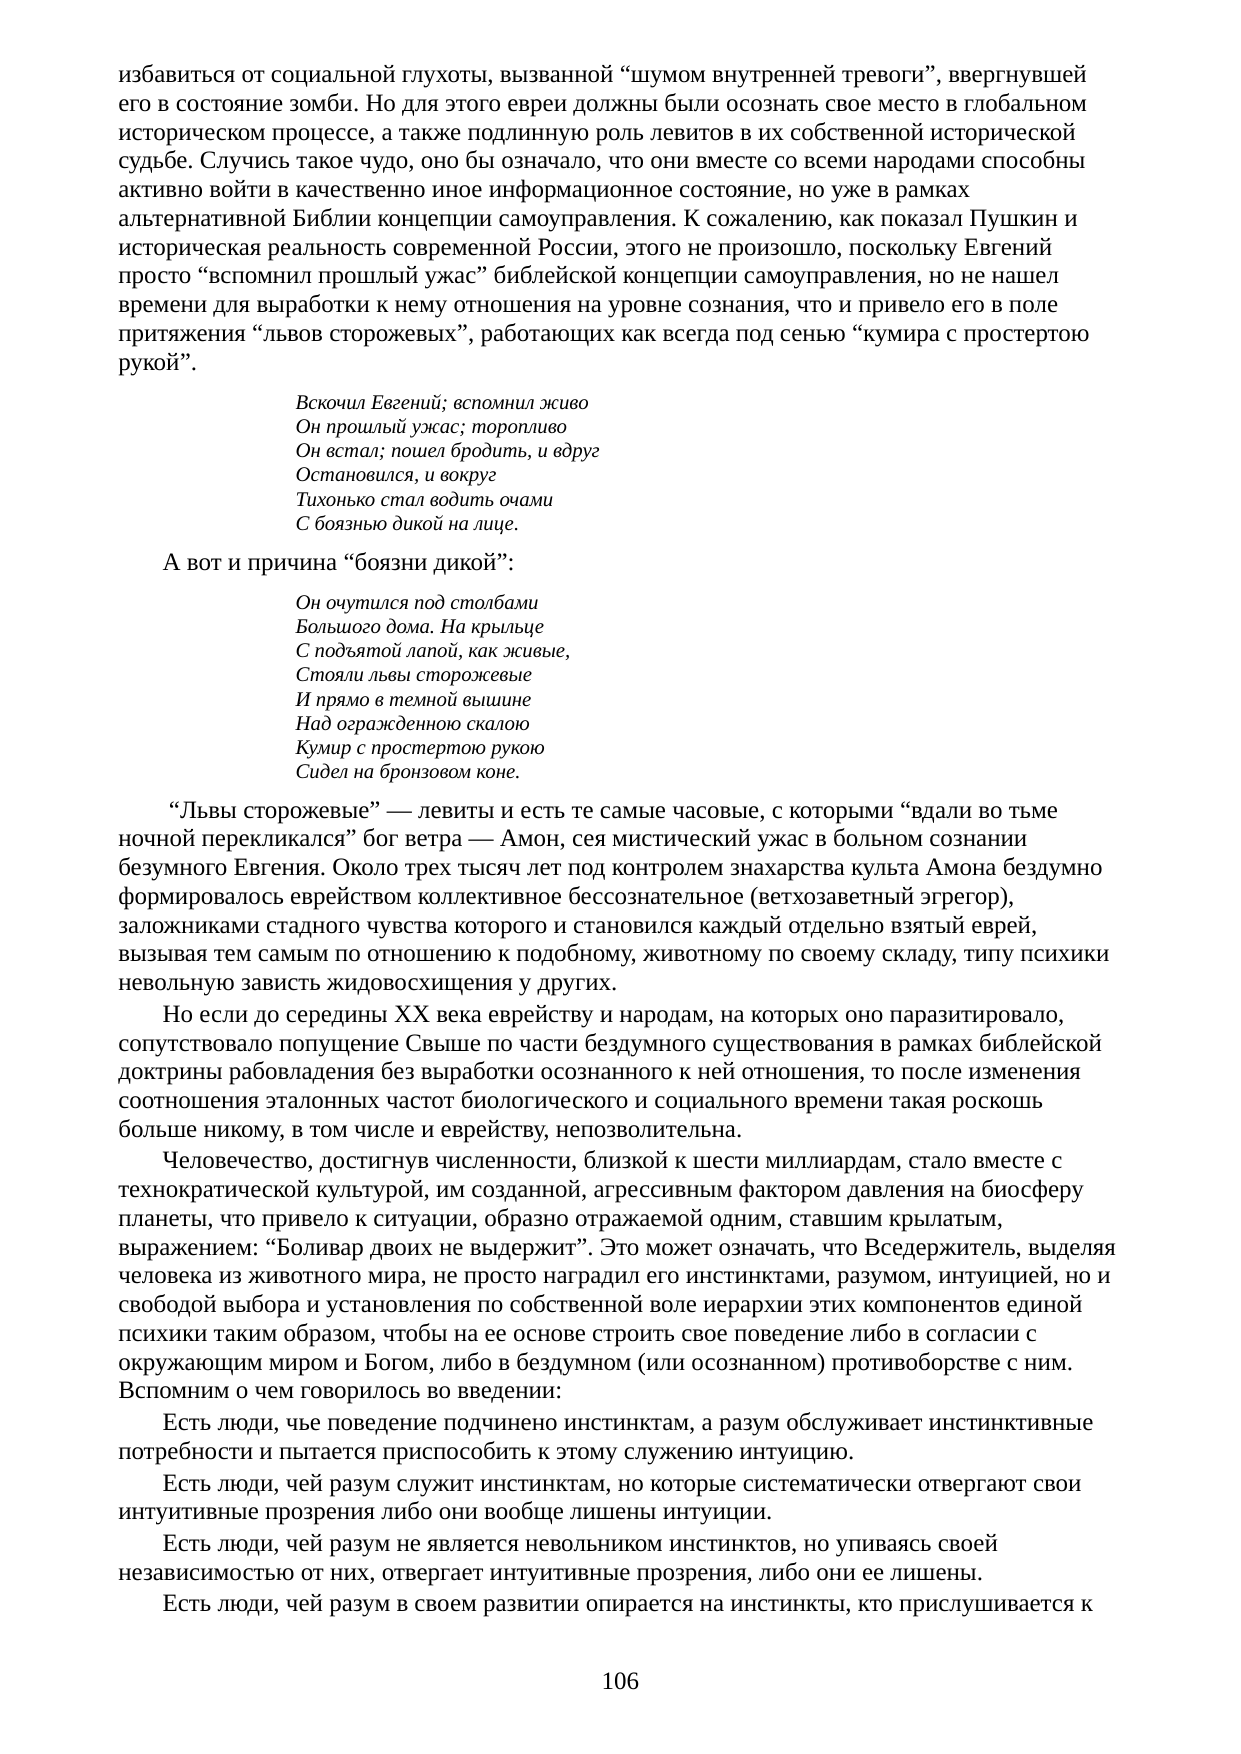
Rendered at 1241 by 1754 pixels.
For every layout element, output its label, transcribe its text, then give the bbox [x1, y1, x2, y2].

text Есть люди, чье поведение подчинено инстинктам, а разум обслуживает инстинктивные потребности и пытается приспособить к этому служению интуицию. [118, 1407, 1122, 1465]
text “Львы сторожевые” — левиты и есть те самые часовые, с которыми “вдали во тьме ночной перекликался” бог ветра — Амон, сея мистический ужас в больном сознании безумного Евгения. Около трех тысяч лет под контролем знахарства культа Амона бездумно формировалось еврейством коллективное бессознательное (ветхозаветный эгрегор), заложниками стадного чувства которого и становился каждый отдельно взятый еврей, вызывая тем самым по отношению к подобному, животному по своему складу, типу психики невольную зависть жидовосхищения у других. [118, 795, 1122, 996]
text С боязнью дикой на лице. [295, 511, 1033, 534]
text И прямо в темной вышине [295, 686, 1033, 711]
text Есть люди, чей разум не является невольником инстинктов, но упиваясь своей независимостью от них, отвергает интуитивные прозрения, либо они ее лишены. [118, 1528, 1122, 1586]
text Над огражденною скалою [295, 711, 1033, 734]
text Тихонько стал водить очами [295, 486, 1033, 511]
text Он очутился под столбами [295, 590, 1033, 614]
text Но если до середины ХХ века еврейству и народам, на которых оно паразитировало, сопутствовало попущение Свыше по части бездумного существования в рамках библейской доктрины рабовладения без выработки осознанного к ней отношения, то после изменения соотношения эталонных частот биологического и социального времени такая роскошь больше никому, в том числе и еврейству, непозволительна. [118, 999, 1122, 1143]
text Человечество, достигнув численности, близкой к шести миллиардам, стало вместе с технократической культурой, им созданной, агрессивным фактором давления на биосферу планеты, что привело к ситуации, образно отражаемой одним, ставшим крылатым, выражением: “Боливар двоих не выдержит”. Это может означать, что Вседержитель, выделяя человека из животного мира, не просто наградил его инстинктами, разумом, интуицией, но и свободой выбора и установления по собственной воле иерархии этих компонентов единой психики таким образом, чтобы на ее основе строить свое поведение либо в согласии с окружающим миром и Богом, либо в бездумном (или осознанном) противоборстве с ним. Вспомним о чем говорилось во введении: [118, 1146, 1122, 1404]
text Сидел на бронзовом коне. [295, 759, 1033, 783]
text избавиться от социальной глухоты, вызванной “шумом внутренней тревоги”, ввергнувшей его в состояние зомби. Но для этого евреи должны были осознать свое место в глобальном историческом процессе, а также подлинную роль левитов в их собственной исторической судьбе. Случись такое чудо, оно бы означало, что они вместе со всеми народами способны активно войти в качественно иное информационное состояние, но уже в рамках альтернативной Библии концепции самоуправления. К сожалению, как показал Пушкин и историческая реальность современной России, этого не произошло, поскольку Евгений просто “вспомнил прошлый ужас” библейской концепции самоуправления, но не нашел времени для выработки к нему отношения на уровне сознания, что и привело его в поле притяжения “львов сторожевых”, работающих как всегда под сенью “кумира с простертою рукой”. [118, 59, 1122, 375]
text Есть люди, чей разум в своем развитии опирается на инстинкты, кто прислушивается к [118, 1588, 1122, 1617]
text Он прошлый ужас; торопливо [295, 414, 1033, 438]
text С подъятой лапой, как живые, [295, 638, 1033, 662]
text Кумир с простертою рукою [295, 734, 1033, 759]
text Стояли львы сторожевые [295, 662, 1033, 686]
text Большого дома. На крыльце [295, 614, 1033, 638]
text Вскочил Евгений; вспомнил живо [295, 390, 1033, 414]
text А вот и причина “боязни дикой”: [118, 547, 1122, 575]
text Он встал; пошел бродить, и вдруг [295, 438, 1033, 462]
text Остановился, и вокруг [295, 462, 1033, 486]
text Есть люди, чей разум служит инстинктам, но которые систематически отвергают свои интуитивные прозрения либо они вообще лишены интуиции. [118, 1468, 1122, 1525]
